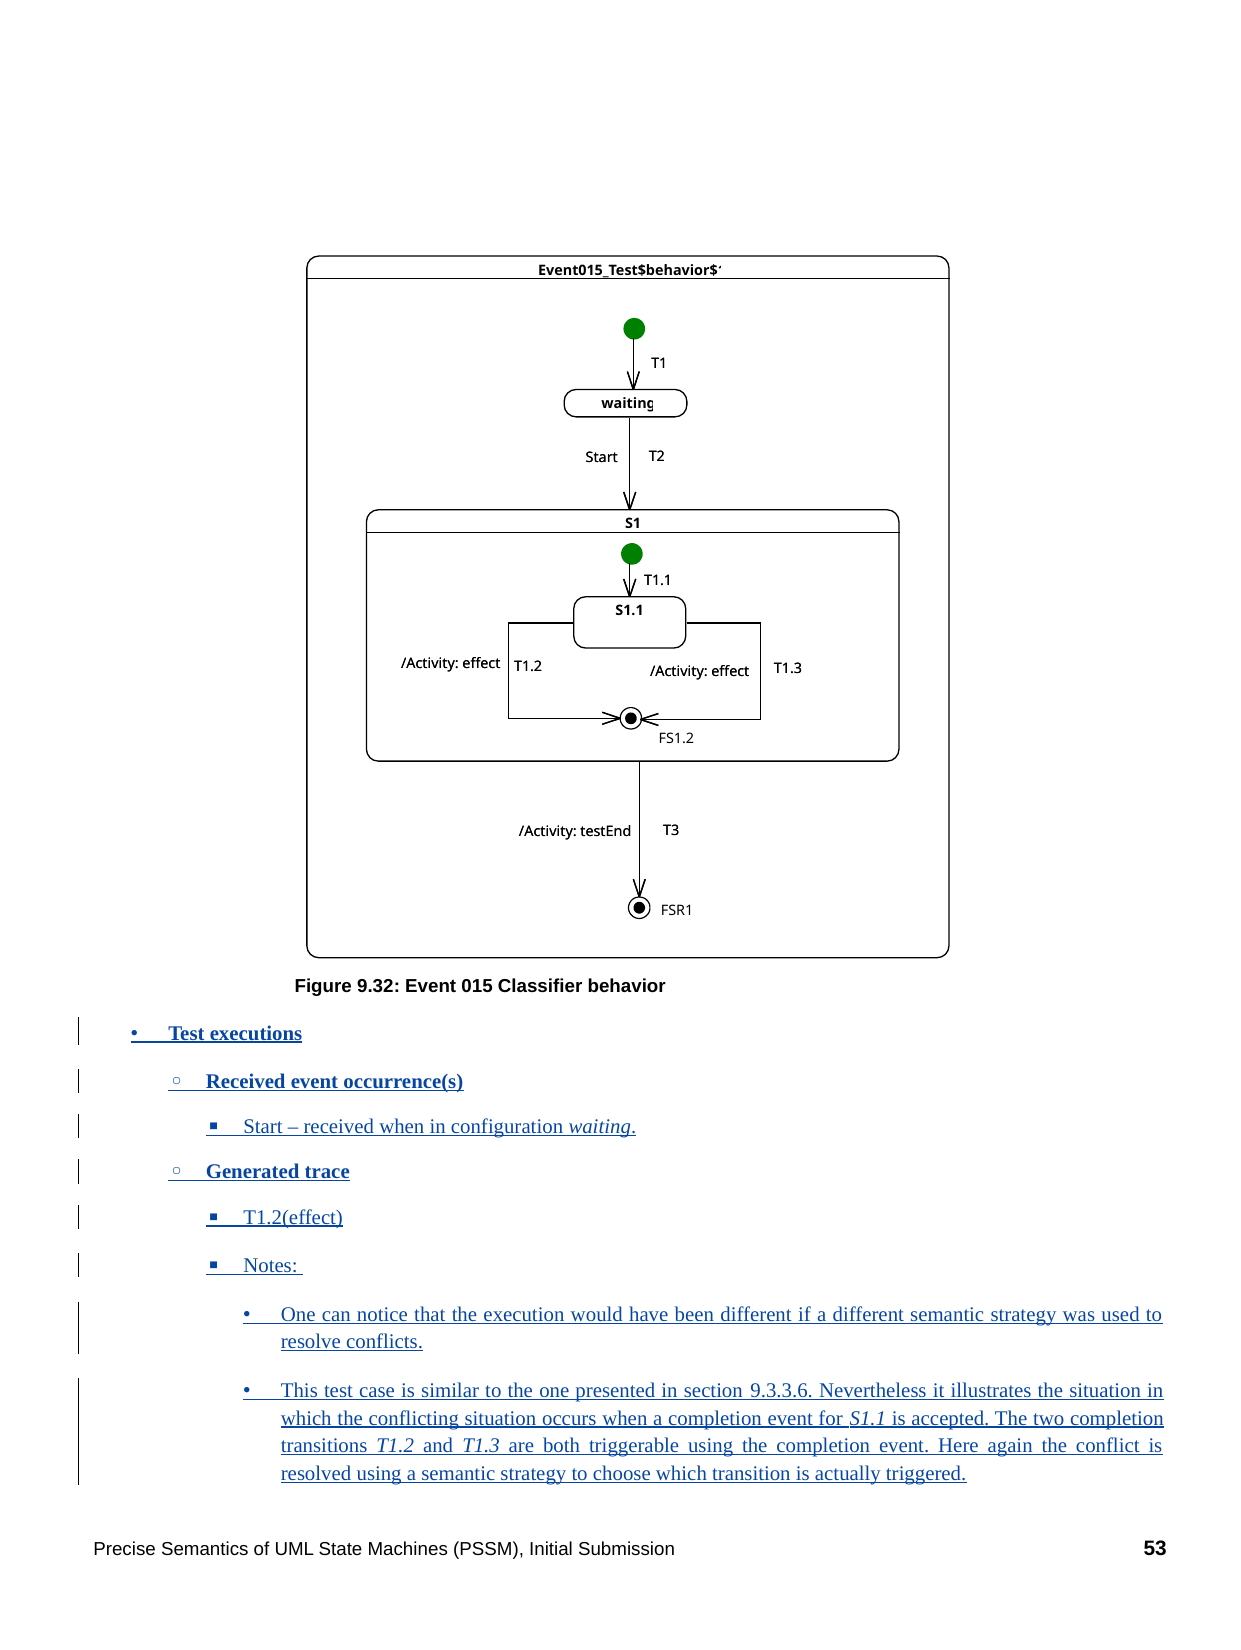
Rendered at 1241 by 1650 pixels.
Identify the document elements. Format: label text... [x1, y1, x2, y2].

list Figure 9.32: Event 015 Classifier behavior [294, 243, 963, 996]
list Generated trace [168, 1159, 1164, 1183]
list Start – received when in configuration waiting. [206, 1114, 1164, 1138]
list which the conflicting situation occurs when a completion event for S1.1 is accepted. The two completion transitions T1.2 and T1.3 are both triggerable using the completion event. Here again the conflict is resolved using a semantic strategy to choose which transition is actually triggered. [243, 1400, 1164, 1485]
list Notes: [206, 1253, 1164, 1277]
list Received event occurrence(s) [168, 1069, 1164, 1093]
list One can notice that the execution would have been different if a different semantic strategy was used to resolve conflicts. [243, 1302, 1164, 1353]
list This test case is similar to the one presented in section 9.3.3.6. Nevertheless it illustrates the situation in [243, 1378, 1164, 1399]
list Test executions [131, 231, 1164, 1045]
list T1.2(effect) [206, 1204, 1164, 1229]
